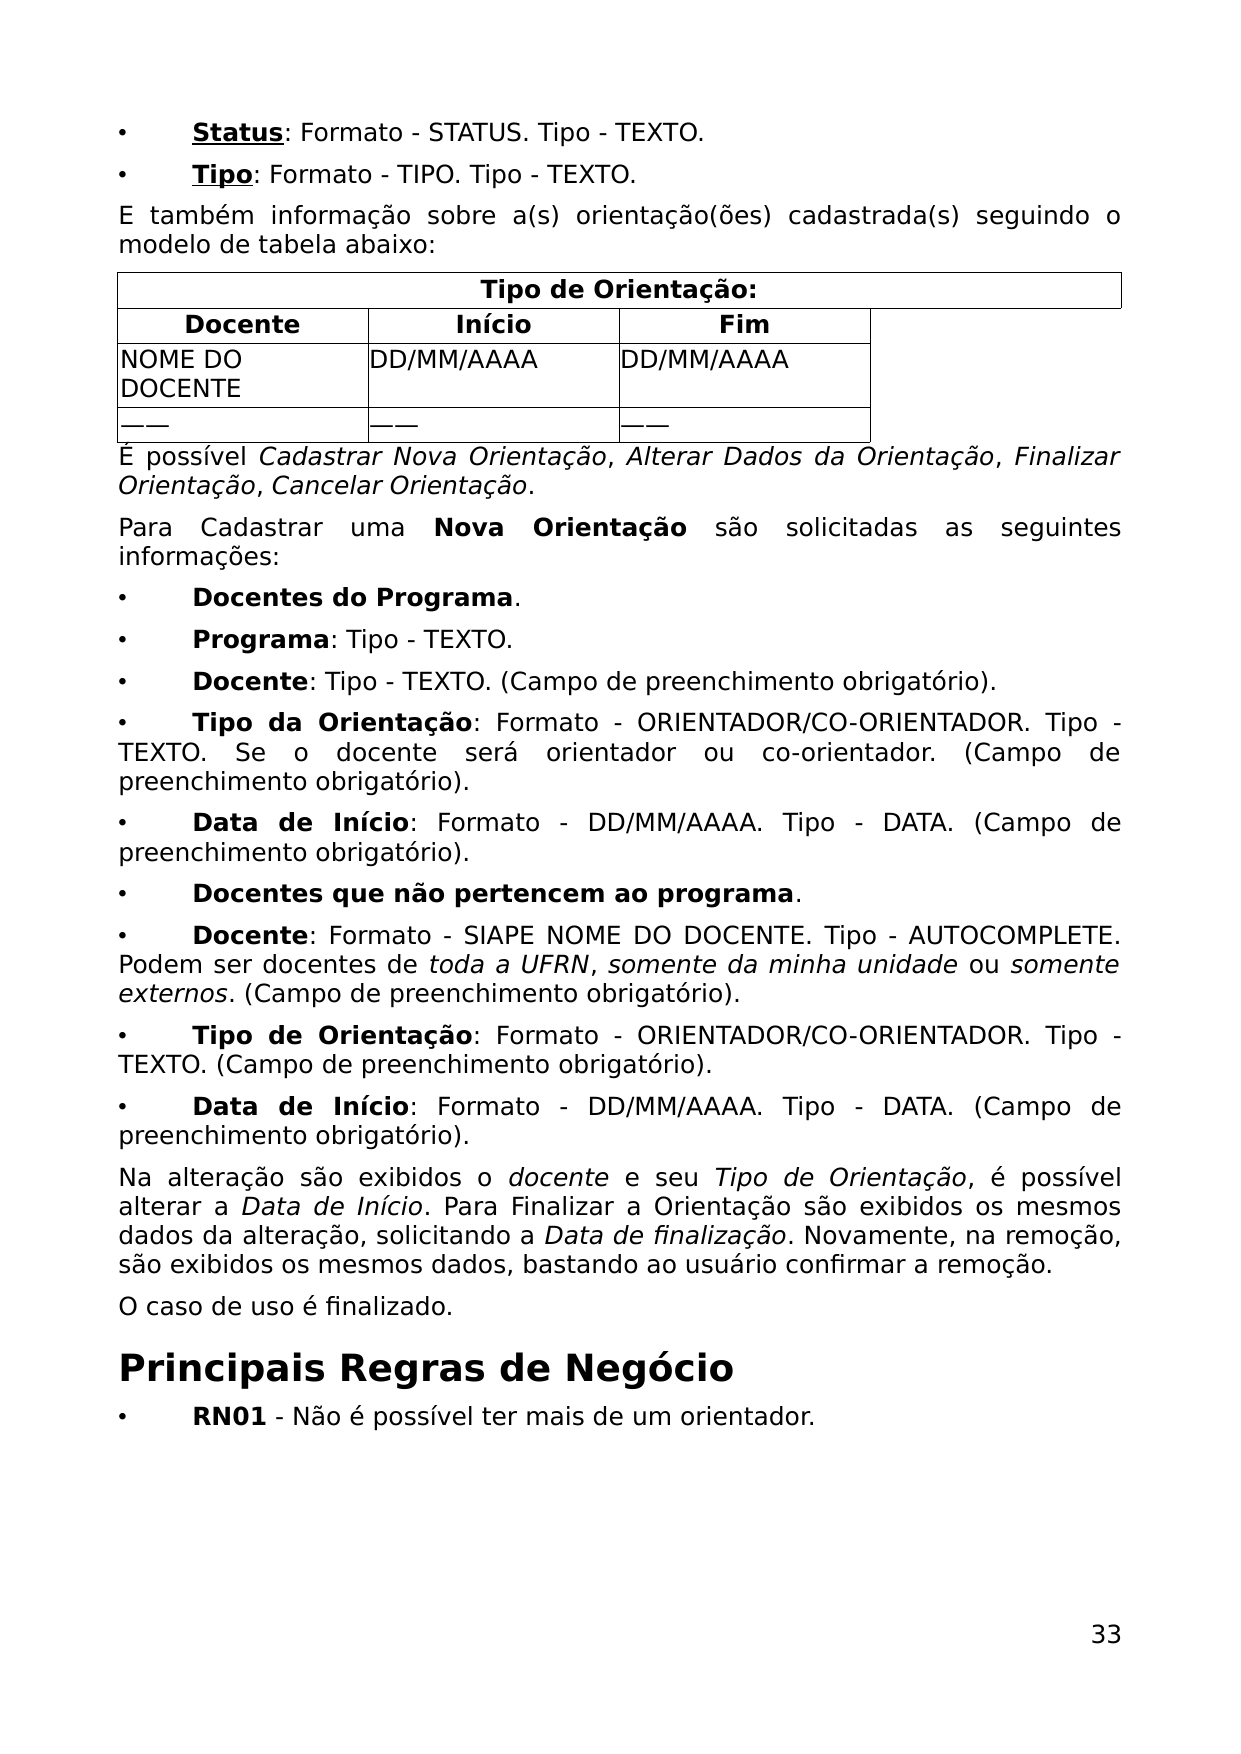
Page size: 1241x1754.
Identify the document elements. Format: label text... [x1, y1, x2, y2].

text O caso de uso é finalizado. [118, 1292, 1122, 1321]
table_cell NOME DO DOCENTE [118, 344, 368, 407]
table_cell —— [118, 408, 368, 442]
text E também informação sobre a(s) orientação(ões) cadastrada(s) seguindo o modelo de tabela abaixo: [118, 201, 1122, 260]
table_cell Fim [620, 309, 870, 342]
text Para Cadastrar uma Nova Orientação são solicitadas as seguintes informações: [118, 513, 1122, 571]
table_cell [871, 309, 1121, 342]
list Status: Formato - STATUS. Tipo - TEXTO. [118, 118, 1122, 147]
table_cell DD/MM/AAAA [369, 344, 619, 407]
table_cell [871, 407, 1121, 442]
table_cell [871, 343, 1121, 407]
table_cell Docente [118, 309, 368, 342]
subtitle Principais Regras de Negócio [118, 1346, 1122, 1390]
list Data de Início: Formato - DD/MM/AAAA. Tipo - DATA. (Campo de preenchimento obrigatório). [118, 1092, 1122, 1150]
list RN01 - Não é possível ter mais de um orientador. [118, 1402, 1122, 1431]
text Na alteração são exibidos o docente e seu Tipo de Orientação, é possível alterar a Data de Início. Para Finalizar a Orientação são exibidos os mesmos dados da alteração, solicitando a Data de finalização. Novamente, na remoção, são exibidos os mesmos dados, bastando ao usuário confirmar a remoção. [118, 1163, 1122, 1279]
list Docente: Formato - SIAPE NOME DO DOCENTE. Tipo - AUTOCOMPLETE. Podem ser docentes de toda a UFRN, somente da minha unidade ou somente externos. (Campo de preenchimento obrigatório). [118, 921, 1122, 1009]
list Docentes do Programa. [118, 584, 1122, 613]
table_cell —— [620, 408, 870, 442]
list Tipo da Orientação: Formato - ORIENTADOR/CO-ORIENTADOR. Tipo - TEXTO. Se o docente será orientador ou co-orientador. (Campo de preenchimento obrigatório). [118, 709, 1122, 796]
list Tipo de Orientação: Formato - ORIENTADOR/CO-ORIENTADOR. Tipo - TEXTO. (Campo de preenchimento obrigatório). [118, 1021, 1122, 1079]
table_cell DD/MM/AAAA [620, 344, 870, 407]
table_cell Início [369, 309, 619, 342]
list Data de Início: Formato - DD/MM/AAAA. Tipo - DATA. (Campo de preenchimento obrigatório). [118, 809, 1122, 867]
list Docente: Tipo - TEXTO. (Campo de preenchimento obrigatório). [118, 667, 1122, 696]
list Tipo: Formato - TIPO. Tipo - TEXTO. [118, 160, 1122, 189]
list Docentes que não pertencem ao programa. [118, 879, 1122, 909]
table_header Tipo de Orientação: [118, 273, 1121, 307]
table_cell —— [369, 408, 619, 442]
text É possível Cadastrar Nova Orientação, Alterar Dados da Orientação, Finalizar Orientação, Cancelar Orientação. [118, 442, 1122, 500]
list Programa: Tipo - TEXTO. [118, 625, 1122, 654]
